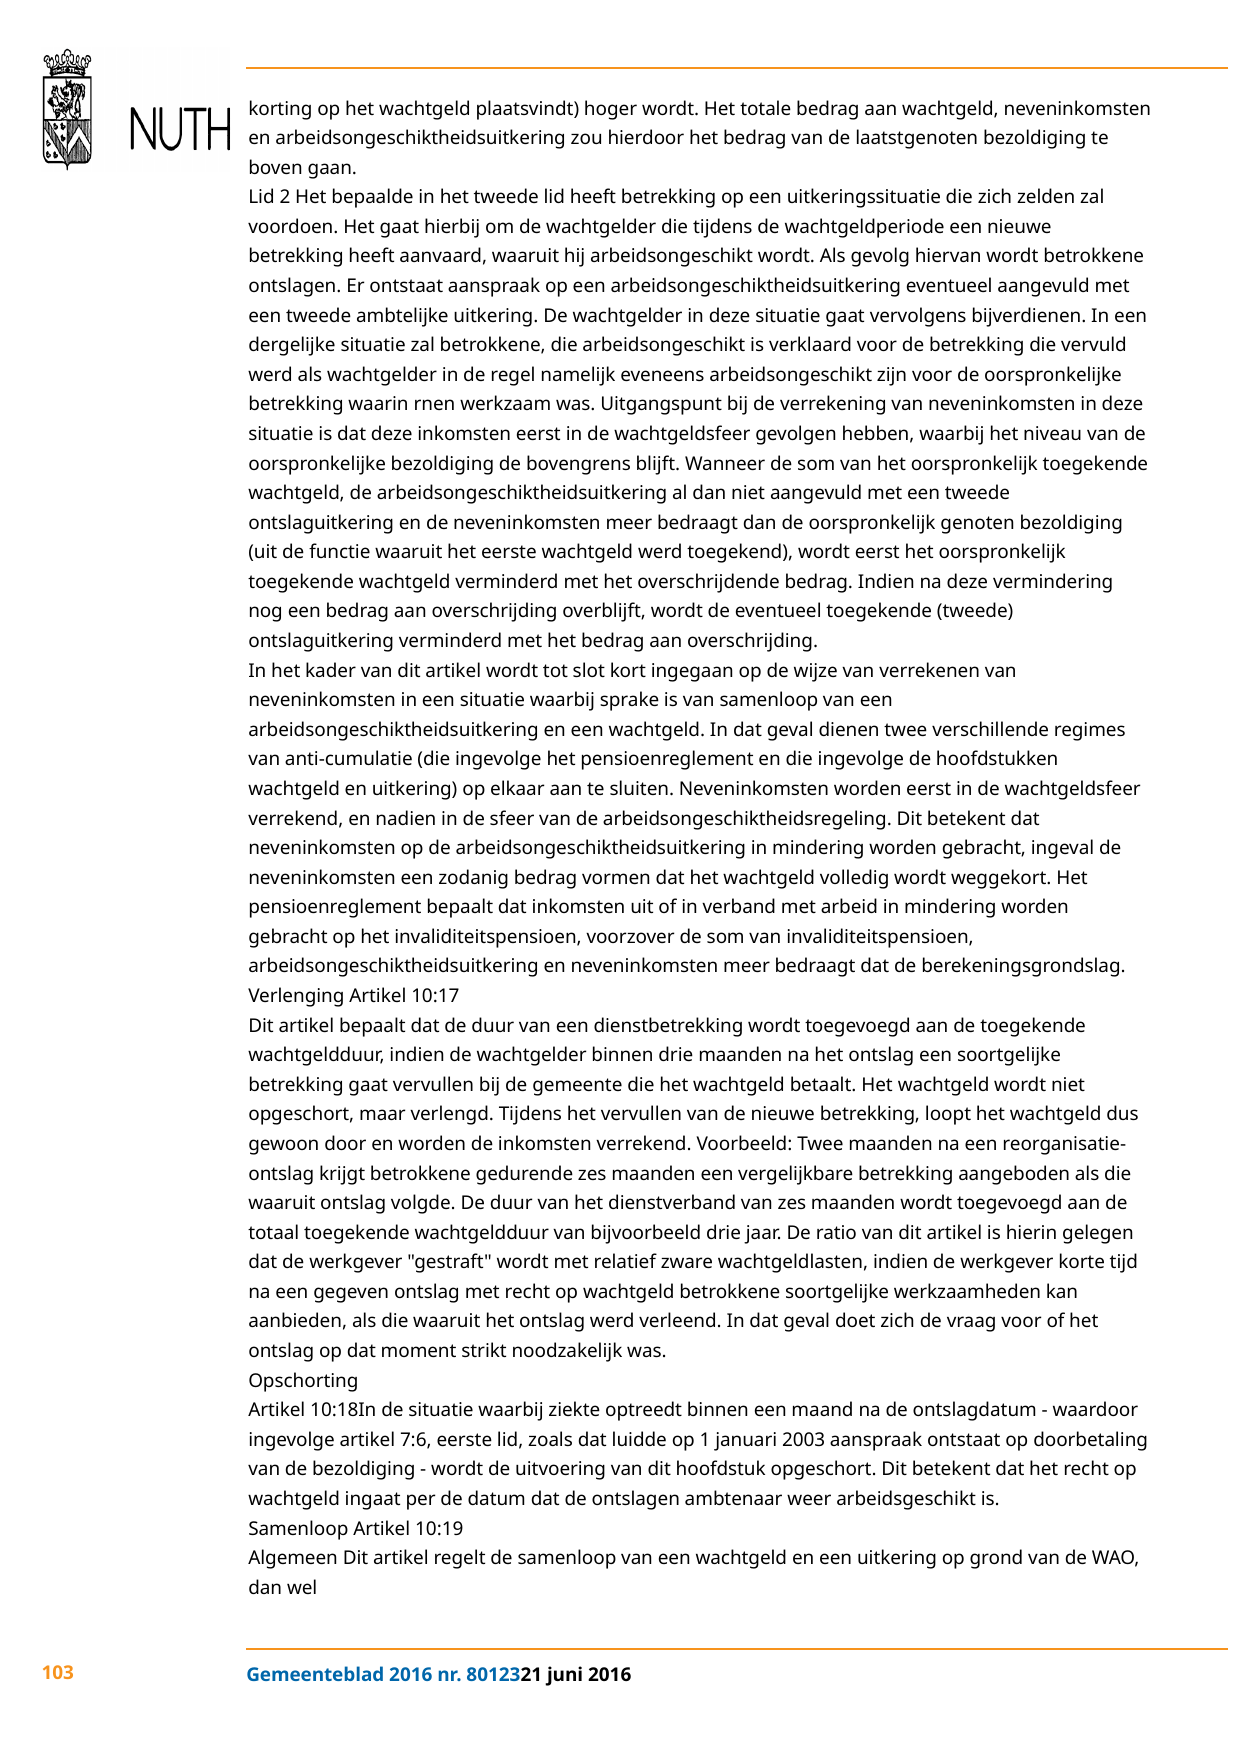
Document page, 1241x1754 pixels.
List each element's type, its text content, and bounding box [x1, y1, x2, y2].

text Artikel 10:18In de situatie waarbij ziekte optreedt binnen een maand na de ontslagdatum - waardoor ingevolge artikel 7:6, eerste lid, zoals dat luidde op 1 januari 2003 aanspraak ontstaat op doorbetaling van de bezoldiging - wordt de uitvoering van dit hoofdstuk opgeschort. Dit betekent dat het recht op wachtgeld ingaat per de datum dat de ontslagen ambtenaar weer arbeidsgeschikt is. [248, 1396, 1152, 1511]
text Samenloop Artikel 10:19 [248, 1515, 1152, 1541]
text Algemeen Dit artikel regelt de samenloop van een wachtgeld en een uitkering op grond van de WAO, dan wel [248, 1544, 1152, 1600]
text Verlenging Artikel 10:17 [248, 982, 1152, 1008]
picture [41, 47, 231, 172]
text Dit artikel bepaalt dat de duur van een dienstbetrekking wordt toegevoegd aan de toegekende wachtgeldduur, indien de wachtgelder binnen drie maanden na het ontslag een soortgelijke betrekking gaat vervullen bij de gemeente die het wachtgeld betaalt. Het wachtgeld wordt niet opgeschort, maar verlengd. Tijdens het vervullen van de nieuwe betrekking, loopt het wachtgeld dus gewoon door en worden de inkomsten verrekend. Voorbeeld: Twee maanden na een reorganisatie-ontslag krijgt betrokkene gedurende zes maanden een vergelijkbare betrekking aangeboden als die waaruit ontslag volgde. De duur van het dienstverband van zes maanden wordt toegevoegd aan de totaal toegekende wachtgeldduur van bijvoorbeeld drie jaar. De ratio van dit artikel is hierin gelegen dat de werkgever "gestraft" wordt met relatief zware wachtgeldlasten, indien de werkgever korte tijd na een gegeven ontslag met recht op wachtgeld betrokkene soortgelijke werkzaamheden kan aanbieden, als die waaruit het ontslag werd verleend. In dat geval doet zich de vraag voor of het ontslag op dat moment strikt noodzakelijk was. [248, 1012, 1152, 1363]
text korting op het wachtgeld plaatsvindt) hoger wordt. Het totale bedrag aan wachtgeld, neveninkomsten en arbeidsongeschiktheidsuitkering zou hierdoor het bedrag van de laatstgenoten bezoldiging te boven gaan. [248, 95, 1152, 180]
text Opschorting [248, 1367, 1152, 1393]
text In het kader van dit artikel wordt tot slot kort ingegaan op de wijze van verrekenen van neveninkomsten in een situatie waarbij sprake is van samenloop van een arbeidsongeschiktheidsuitkering en een wachtgeld. In dat geval dienen twee verschillende regimes van anti-cumulatie (die ingevolge het pensioenreglement en die ingevolge de hoofdstukken wachtgeld en uitkering) op elkaar aan te sluiten. Neveninkomsten worden eerst in de wachtgeldsfeer verrekend, en nadien in de sfeer van de arbeidsongeschiktheidsregeling. Dit betekent dat neveninkomsten op de arbeidsongeschiktheidsuitkering in mindering worden gebracht, ingeval de neveninkomsten een zodanig bedrag vormen dat het wachtgeld volledig wordt weggekort. Het pensioenreglement bepaalt dat inkomsten uit of in verband met arbeid in mindering worden gebracht op het invaliditeitspensioen, voorzover de som van invaliditeitspensioen, arbeidsongeschiktheidsuitkering en neveninkomsten meer bedraagt dat de berekeningsgrondslag. [248, 657, 1152, 978]
text Lid 2 Het bepaalde in het tweede lid heeft betrekking op een uitkeringssituatie die zich zelden zal voordoen. Het gaat hierbij om de wachtgelder die tijdens de wachtgeldperiode een nieuwe betrekking heeft aanvaard, waaruit hij arbeidsongeschikt wordt. Als gevolg hiervan wordt betrokkene ontslagen. Er ontstaat aanspraak op een arbeidsongeschiktheidsuitkering eventueel aangevuld met een tweede ambtelijke uitkering. De wachtgelder in deze situatie gaat vervolgens bijverdienen. In een dergelijke situatie zal betrokkene, die arbeidsongeschikt is verklaard voor de betrekking die vervuld werd als wachtgelder in de regel namelijk eveneens arbeidsongeschikt zijn voor de oorspronkelijke betrekking waarin rnen werkzaam was. Uitgangspunt bij de verrekening van neveninkomsten in deze situatie is dat deze inkomsten eerst in de wachtgeldsfeer gevolgen hebben, waarbij het niveau van de oorspronkelijke bezoldiging de bovengrens blijft. Wanneer de som van het oorspronkelijk toegekende wachtgeld, de arbeidsongeschiktheidsuitkering al dan niet aangevuld met een tweede ontslaguitkering en de neveninkomsten meer bedraagt dan de oorspronkelijk genoten bezoldiging (uit de functie waaruit het eerste wachtgeld werd toegekend), wordt eerst het oorspronkelijk toegekende wachtgeld verminderd met het overschrijdende bedrag. Indien na deze vermindering nog een bedrag aan overschrijding overblijft, wordt de eventueel toegekende (tweede) ontslaguitkering verminderd met het bedrag aan overschrijding. [248, 183, 1152, 653]
